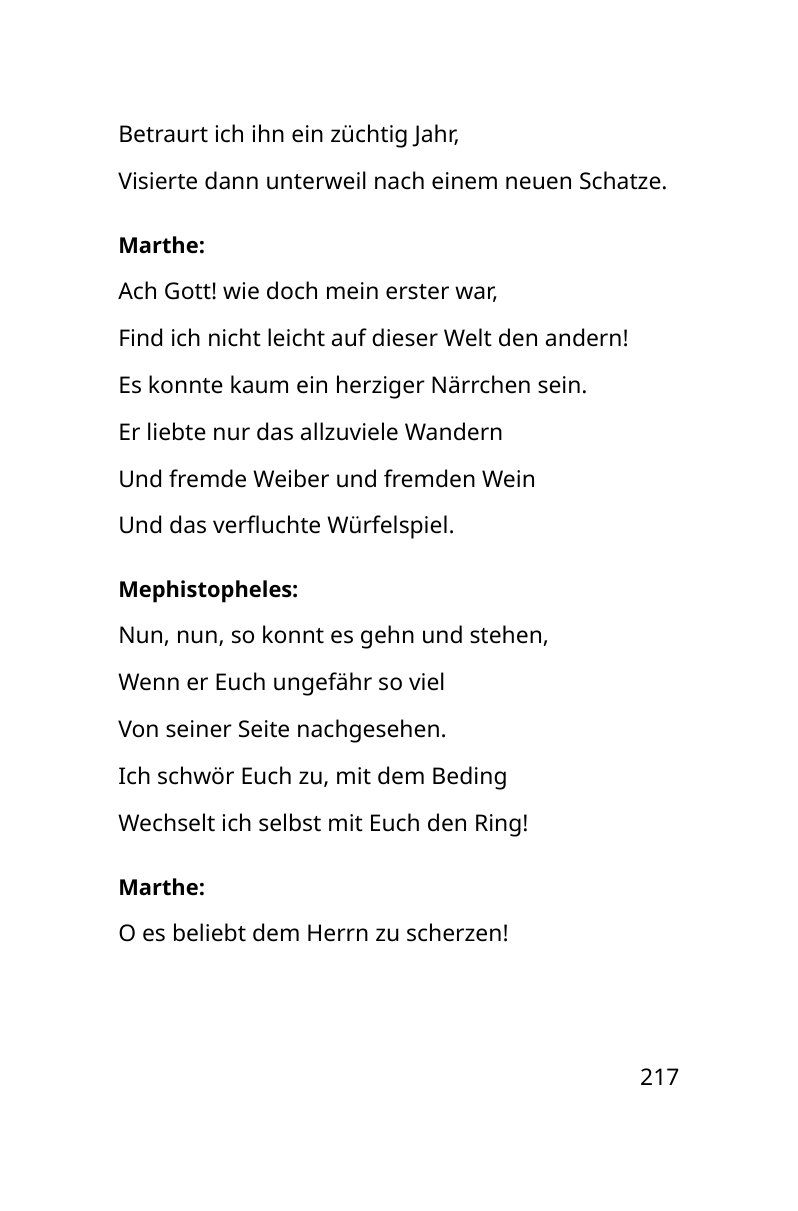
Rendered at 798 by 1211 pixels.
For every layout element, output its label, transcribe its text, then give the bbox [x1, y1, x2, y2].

text Marthe: Ach Gott! wie doch mein erster war, Find ich nicht leicht auf dieser Welt den andern! Es konnte kaum ein herziger Närrchen sein. Er liebte nur das allzuviele Wandern Und fremde Weiber und fremden Wein Und das verfluchte Würfelspiel. [118, 229, 679, 541]
text Marthe: O es beliebt dem Herrn zu scherzen! [118, 871, 679, 948]
text Mephistopheles: Nun, nun, so konnt es gehn und stehen, Wenn er Euch ungefähr so viel Von seiner Seite nachgesehen. Ich schwör Euch zu, mit dem Beding Wechselt ich selbst mit Euch den Ring! [118, 574, 679, 838]
text Betraurt ich ihn ein züchtig Jahr, Visierte dann unterweil nach einem neuen Schatze. [118, 118, 679, 196]
